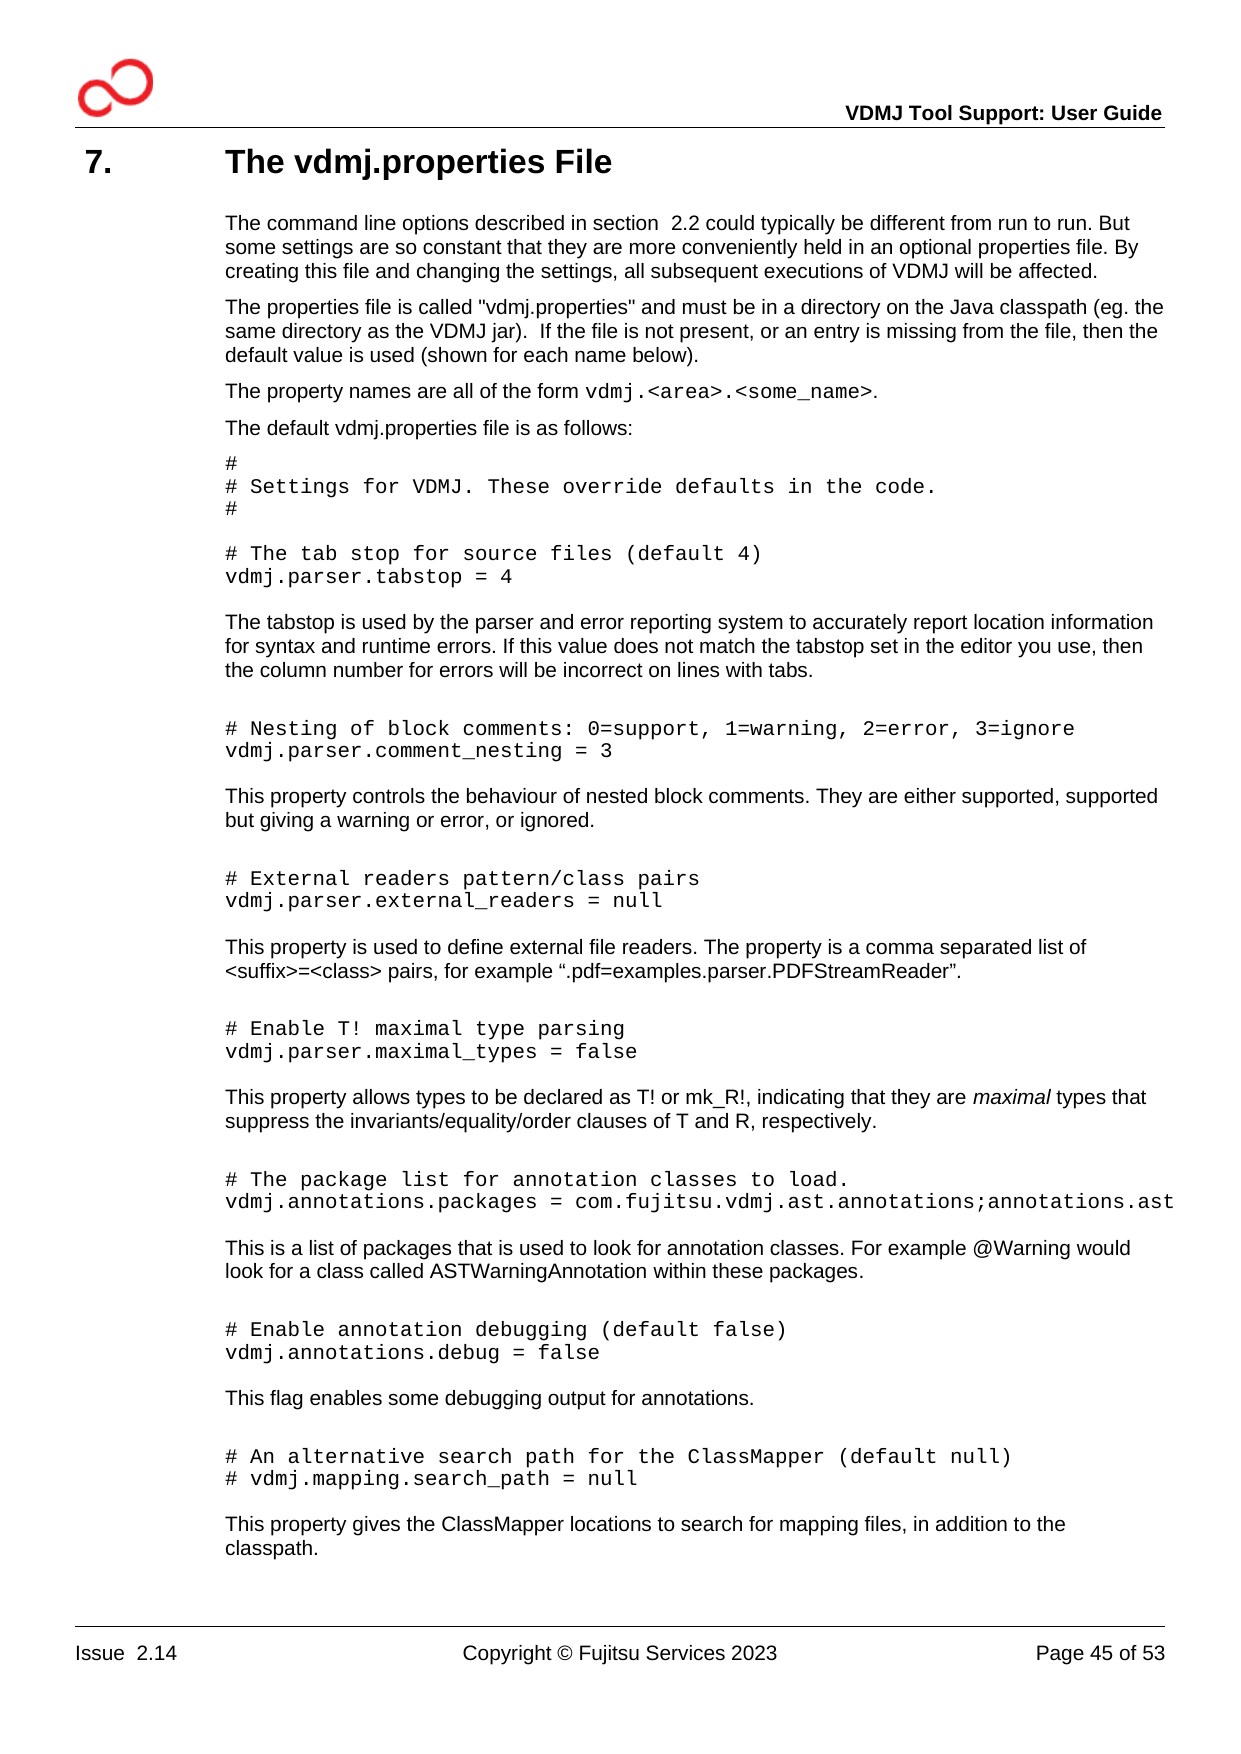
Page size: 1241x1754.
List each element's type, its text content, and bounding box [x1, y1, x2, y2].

text The command line options described in section 2.2 could typically be different from run to run. But some settings are so constant that they are more conveniently held in an optional properties file. By creating this file and changing the settings, all subsequent executions of VDMJ will be affected. [225, 211, 1165, 283]
text # Enable T! maximal type parsing [225, 1018, 1165, 1040]
text # External readers pattern/class pairs [225, 867, 1165, 890]
text vdmj.parser.tabstop = 4 [225, 565, 1165, 588]
text This property is used to define external file readers. The property is a comma separated list of <suffix>=<class> pairs, for example “.pdf=examples.parser.PDFStreamReader”. [225, 935, 1165, 983]
text This property controls the behaviour of nested block comments. They are either supported, supported but giving a warning or error, or ignored. [225, 784, 1165, 832]
text vdmj.parser.comment_nesting = 3 [225, 739, 1165, 762]
text The properties file is called "vdmj.properties" and must be in a directory on the Java classpath (eg. the same directory as the VDMJ jar). If the file is not present, or an entry is missing from the file, then the default value is used (shown for each name below). [225, 295, 1165, 367]
text vdmj.parser.maximal_types = false [225, 1040, 1165, 1063]
text # Enable annotation debugging (default false) [225, 1319, 1165, 1341]
text # Nesting of block comments: 0=support, 1=warning, 2=error, 3=ignore [225, 717, 1165, 739]
text # [225, 453, 1165, 475]
subtitle The vdmj.properties File [75, 143, 1165, 181]
text This property gives the ClassMapper locations to search for mapping files, in addition to the classpath. [225, 1513, 1165, 1561]
text This property allows types to be declared as T! or mk_R!, indicating that they are maximal types that suppress the invariants/equality/order clauses of T and R, respectively. [225, 1085, 1165, 1133]
text This flag enables some debugging output for annotations. [225, 1386, 1165, 1410]
text # The package list for annotation classes to load. [225, 1168, 1165, 1191]
text # Settings for VDMJ. These override defaults in the code. [225, 475, 1165, 498]
text vdmj.annotations.packages = com.fujitsu.vdmj.ast.annotations;annotations.ast [225, 1191, 1193, 1213]
text # vdmj.mapping.search_path = null [225, 1468, 1165, 1490]
text This is a list of packages that is used to look for annotation classes. For example @Warning would look for a class called ASTWarningAnnotation within these packages. [225, 1236, 1165, 1284]
text vdmj.annotations.debug = false [225, 1341, 1165, 1364]
text vdmj.parser.external_readers = null [225, 890, 1165, 912]
text The default vdmj.properties file is as follows: [225, 416, 1165, 440]
text The property names are all of the form vdmj.<area>.<some_name>. [225, 380, 1165, 404]
picture [78, 52, 153, 127]
text # [225, 498, 1165, 520]
text # An alternative search path for the ClassMapper (default null) [225, 1445, 1165, 1468]
text # The tab stop for source files (default 4) [225, 543, 1165, 565]
text The tabstop is used by the parser and error reporting system to accurately report location information for syntax and runtime errors. If this value does not match the tabstop set in the editor you use, then the column number for errors will be incorrect on lines with tabs. [225, 610, 1165, 682]
